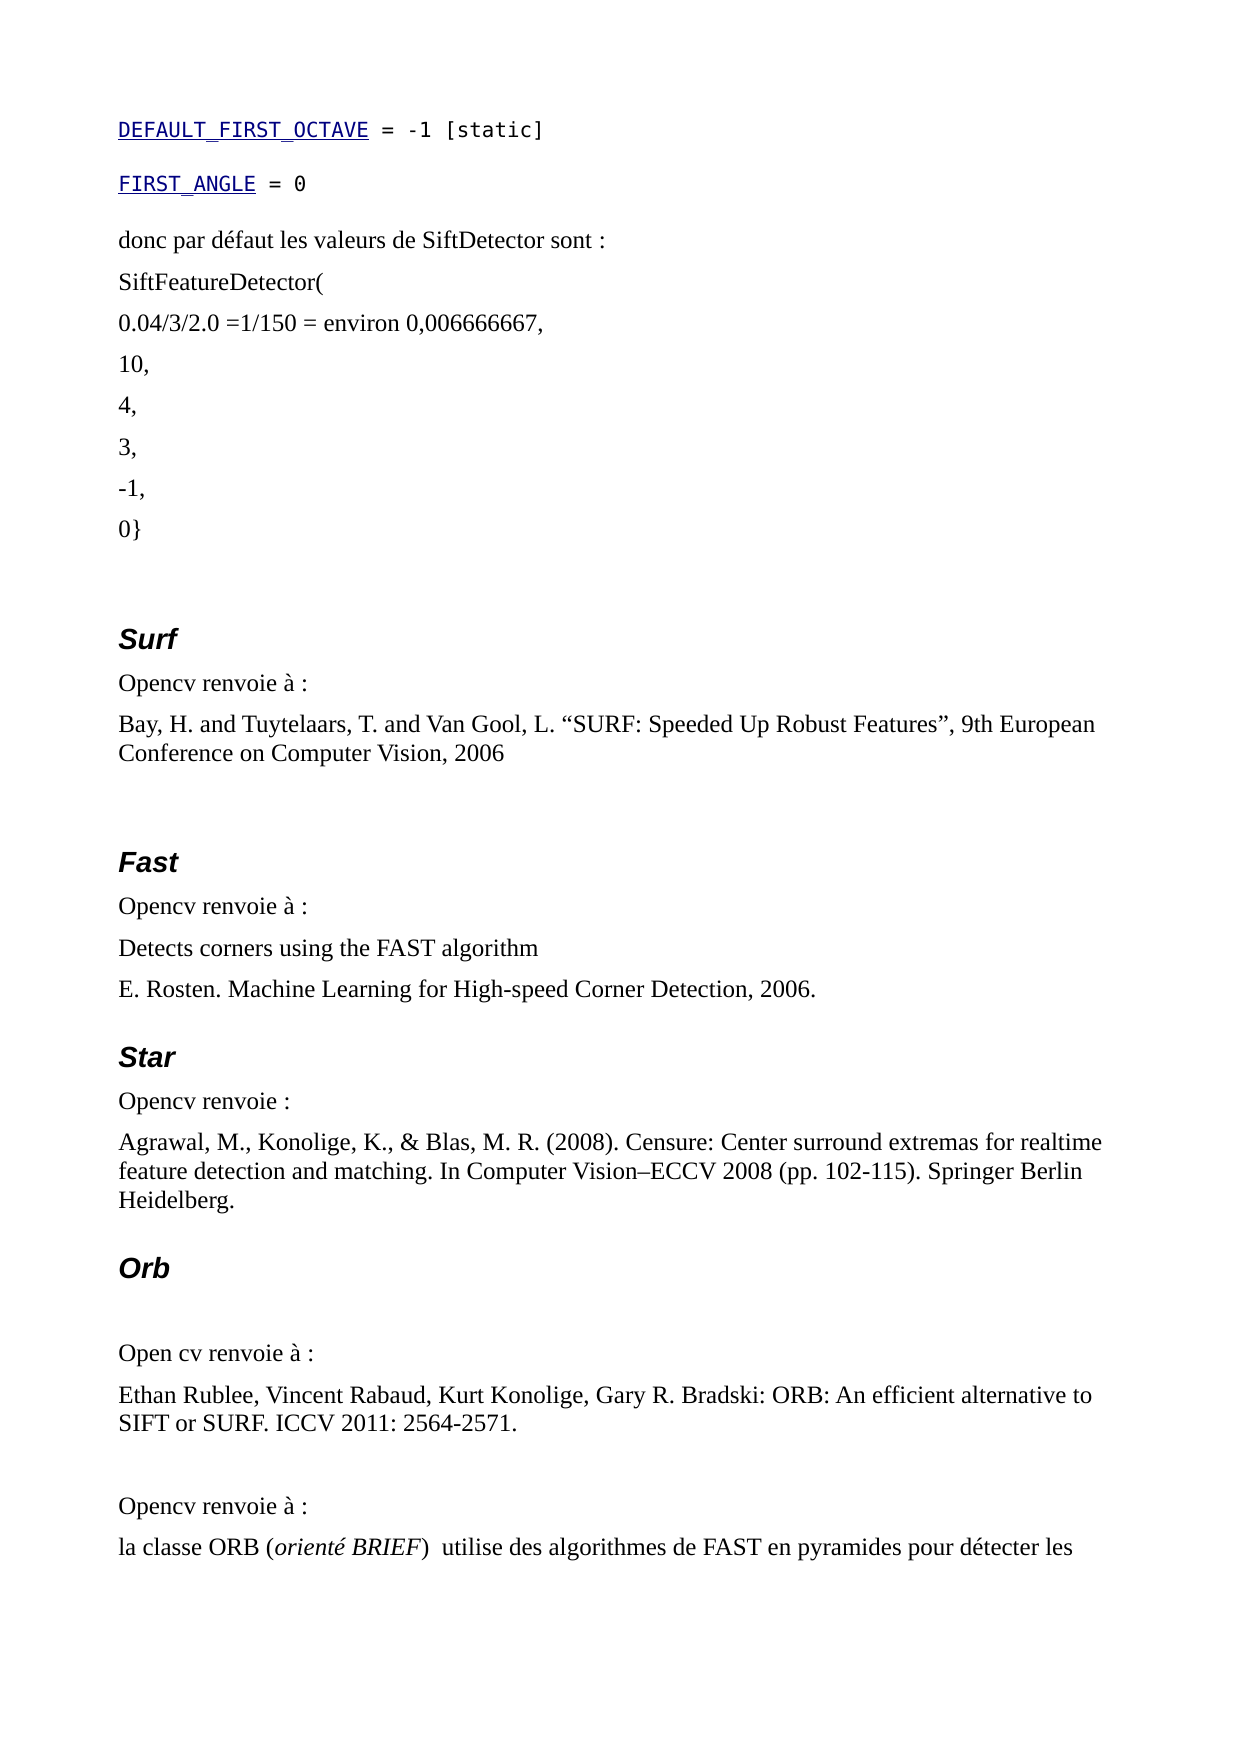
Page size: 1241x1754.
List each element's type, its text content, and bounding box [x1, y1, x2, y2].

text 3, [118, 432, 1122, 461]
text 0.04/3/2.0 =1/150 = environ 0,006666667, [118, 308, 1122, 337]
text FIRST_ANGLE = 0 [118, 172, 1122, 196]
subtitle Orb [118, 1251, 1122, 1285]
text Opencv renvoie : [118, 1086, 1122, 1115]
text Agrawal, M., Konolige, K., & Blas, M. R. (2008). Censure: Center surround extremas for realtime feature detection and matching. In Computer Vision–ECCV 2008 (pp. 102-115). Springer Berlin Heidelberg. [118, 1127, 1122, 1214]
text Bay, H. and Tuytelaars, T. and Van Gool, L. “SURF: Speeded Up Robust Features”, 9th European Conference on Computer Vision, 2006 [118, 709, 1122, 767]
text Opencv renvoie à : [118, 668, 1122, 697]
subtitle Surf [118, 622, 1122, 655]
text Opencv renvoie à : [118, 891, 1122, 920]
text Detects corners using the FAST algorithm [118, 933, 1122, 961]
text Ethan Rublee, Vincent Rabaud, Kurt Konolige, Gary R. Bradski: ORB: An efficient alternative to SIFT or SURF. ICCV 2011: 2564-2571. [118, 1380, 1122, 1437]
text 4, [118, 391, 1122, 419]
text Opencv renvoie à : [118, 1491, 1122, 1520]
text DEFAULT_FIRST_OCTAVE = -1 [static] [118, 118, 1122, 142]
text la classe ORB (orienté BRIEF) utilise des algorithmes de FAST en pyramides pour détecter les [118, 1532, 1122, 1561]
text 0} [118, 514, 1122, 543]
text 10, [118, 349, 1122, 378]
text donc par défaut les valeurs de SiftDetector sont : [118, 226, 1122, 254]
text SiftFeatureDetector( [118, 267, 1122, 296]
text Open cv renvoie à : [118, 1338, 1122, 1367]
text -1, [118, 473, 1122, 502]
text E. Rosten. Machine Learning for High-speed Corner Detection, 2006. [118, 974, 1122, 1003]
subtitle Fast [118, 845, 1122, 879]
subtitle Star [118, 1040, 1122, 1074]
